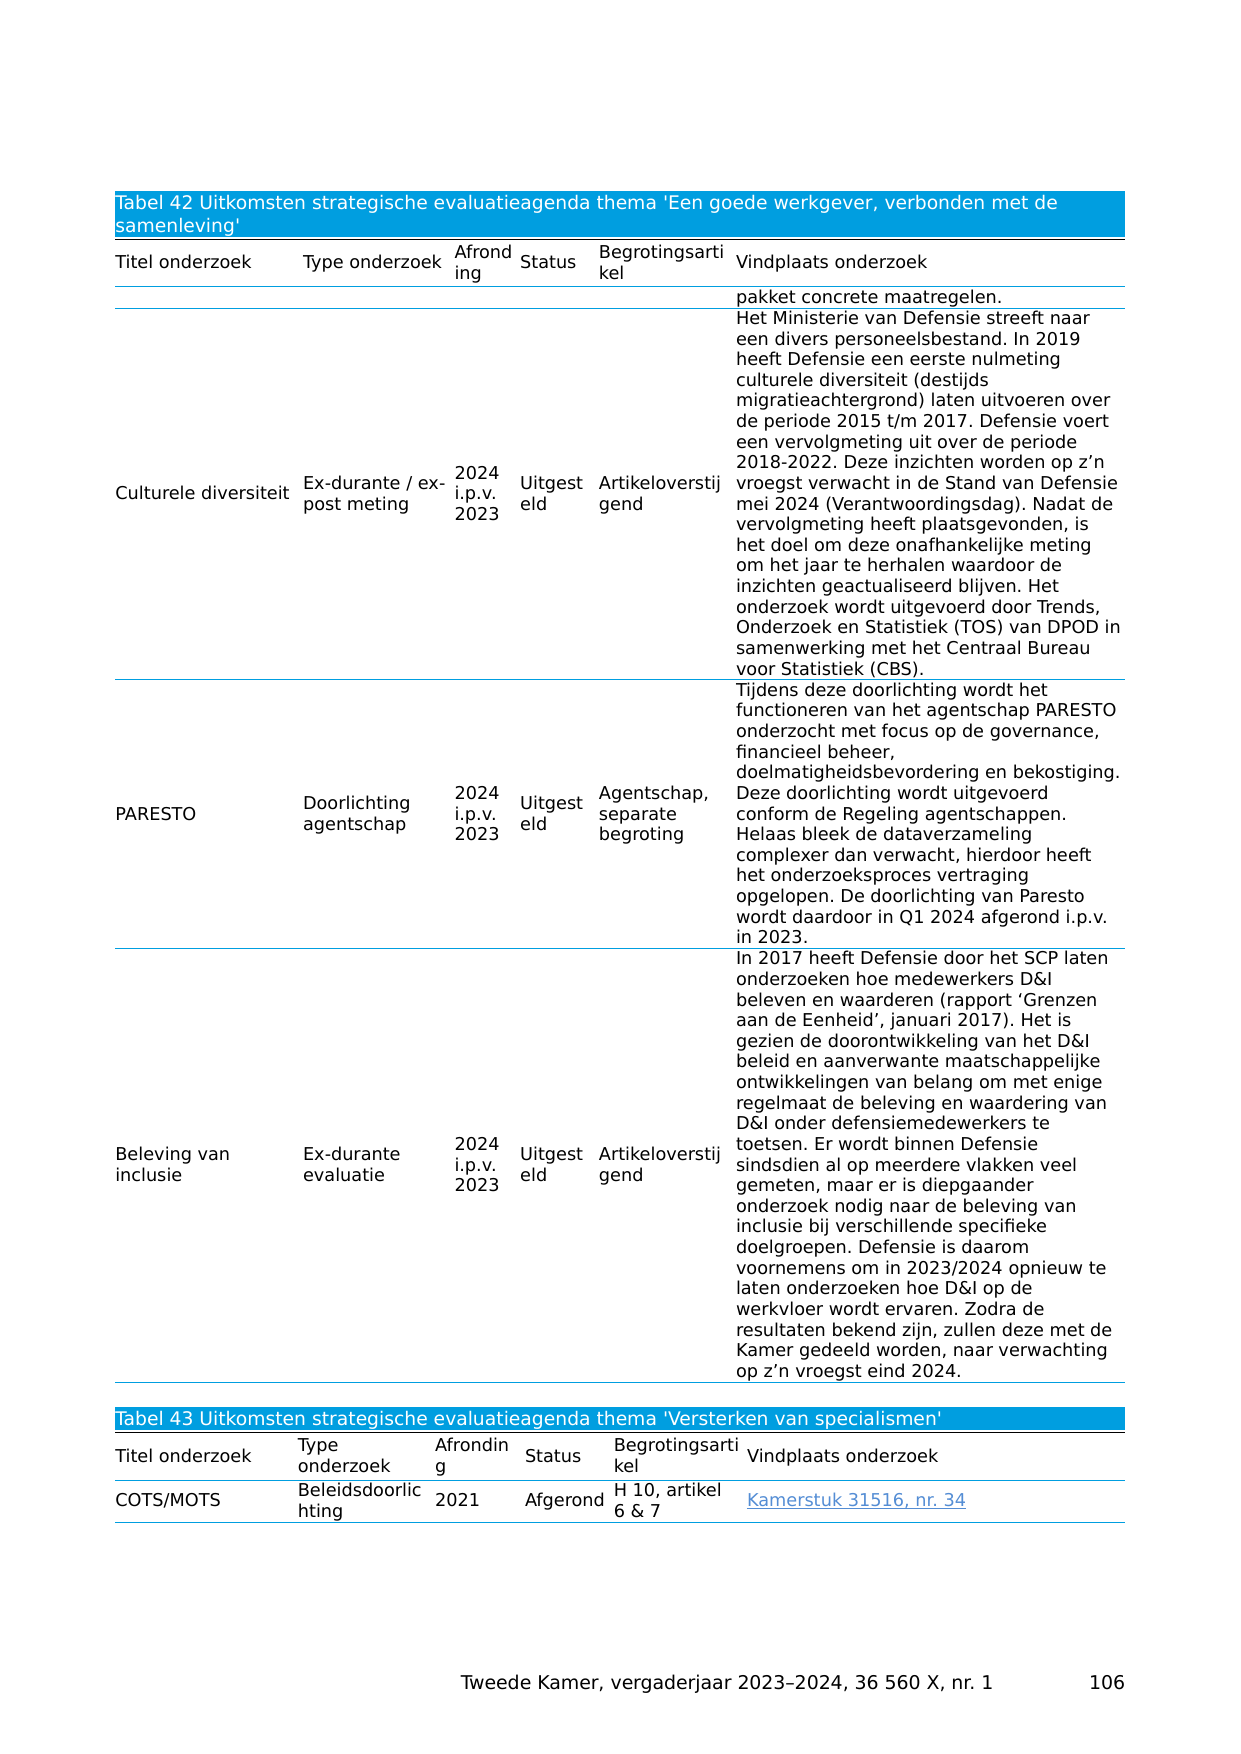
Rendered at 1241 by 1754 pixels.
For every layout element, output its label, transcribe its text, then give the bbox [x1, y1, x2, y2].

table_cell Titel onderzoek [115, 1433, 295, 1479]
table_cell H 10, artikel 6 & 7 [611, 1481, 744, 1521]
table_cell Type onderzoek [295, 1433, 432, 1479]
table_cell COTS/MOTS [115, 1481, 295, 1521]
table_cell Status [517, 240, 596, 286]
table_cell Ex-durante / ex-post meting [300, 309, 451, 679]
table_cell [596, 287, 733, 307]
table_cell Begrotingsartikel [611, 1433, 744, 1479]
table_cell Het Ministerie van Defensie streeft naar een divers personeelsbestand. In 2019 heeft Defensie een eerste nulmeting culturele diversiteit (destijds migratieachtergrond) laten uitvoeren over de periode 2015 t/m 2017. Defensie voert een vervolgmeting uit over de periode 2018-2022. Deze inzichten worden op z’n vroegst verwacht in de Stand van Defensie mei 2024 (Verantwoordingsdag). Nadat de vervolgmeting heeft plaatsgevonden, is het doel om deze onafhankelijke meting om het jaar te herhalen waardoor de inzichten geactualiseerd blijven. Het onderzoek wordt uitgevoerd door Trends, Onderzoek en Statistiek (TOS) van DPOD in samenwerking met het Centraal Bureau voor Statistiek (CBS). [733, 309, 1125, 679]
table_cell Ex-durante evaluatie [300, 949, 451, 1381]
table_cell Afgerond [522, 1481, 611, 1521]
table_cell Beleidsdoorlichting [295, 1481, 432, 1521]
table_cell Uitgesteld [517, 309, 596, 679]
table_cell Vindplaats onderzoek [744, 1433, 1125, 1479]
table_cell Tijdens deze doorlichting wordt het functioneren van het agentschap PARESTO onderzocht met focus op de governance, financieel beheer, doelmatigheidsbevordering en bekostiging. Deze doorlichting wordt uitgevoerd conform de Regeling agentschappen. Helaas bleek de dataverzameling complexer dan verwacht, hierdoor heeft het onderzoeksproces vertraging opgelopen. De doorlichting van Paresto wordt daardoor in Q1 2024 afgerond i.p.v. in 2023. [733, 680, 1125, 948]
table_cell Begrotingsartikel [596, 240, 733, 286]
table_cell [115, 287, 300, 307]
table_cell Type onderzoek [300, 240, 451, 286]
table_cell Uitgesteld [517, 680, 596, 948]
table_cell Status [522, 1433, 611, 1479]
table_cell Artikeloverstijgend [596, 949, 733, 1381]
table_cell Uitgesteld [517, 949, 596, 1381]
table_cell Vindplaats onderzoek [733, 240, 1125, 286]
table_cell Titel onderzoek [115, 240, 300, 286]
table_cell [517, 287, 596, 307]
table_cell Agentschap, separate begroting [596, 680, 733, 948]
table_cell PARESTO [115, 680, 300, 948]
table_cell Afronding [432, 1433, 522, 1479]
table_cell [451, 287, 517, 307]
table_cell Artikeloverstijgend [596, 309, 733, 679]
table_cell Kamerstuk 31516, nr. 34 [744, 1481, 1125, 1521]
table_cell 2024 i.p.v. 2023 [451, 680, 517, 948]
table_cell Doorlichting agentschap [300, 680, 451, 948]
table_cell Beleving van inclusie [115, 949, 300, 1381]
table_cell [300, 287, 451, 307]
table_cell Afronding [451, 240, 517, 286]
table_cell pakket concrete maatregelen. [733, 287, 1125, 307]
table_cell 2021 [432, 1481, 522, 1521]
table_cell Culturele diversiteit [115, 309, 300, 679]
table_cell 2024 i.p.v. 2023 [451, 949, 517, 1381]
table_cell 2024 i.p.v. 2023 [451, 309, 517, 679]
table_cell In 2017 heeft Defensie door het SCP laten onderzoeken hoe medewerkers D&I beleven en waarderen (rapport ‘Grenzen aan de Eenheid’, januari 2017). Het is gezien de doorontwikkeling van het D&I beleid en aanverwante maatschappelijke ontwikkelingen van belang om met enige regelmaat de beleving en waardering van D&I onder defensiemedewerkers te toetsen. Er wordt binnen Defensie sindsdien al op meerdere vlakken veel gemeten, maar er is diepgaander onderzoek nodig naar de beleving van inclusie bij verschillende specifieke doelgroepen. Defensie is daarom voornemens om in 2023/2024 opnieuw te laten onderzoeken hoe D&I op de werkvloer wordt ervaren. Zodra de resultaten bekend zijn, zullen deze met de Kamer gedeeld worden, naar verwachting op z’n vroegst eind 2024. [733, 949, 1125, 1381]
